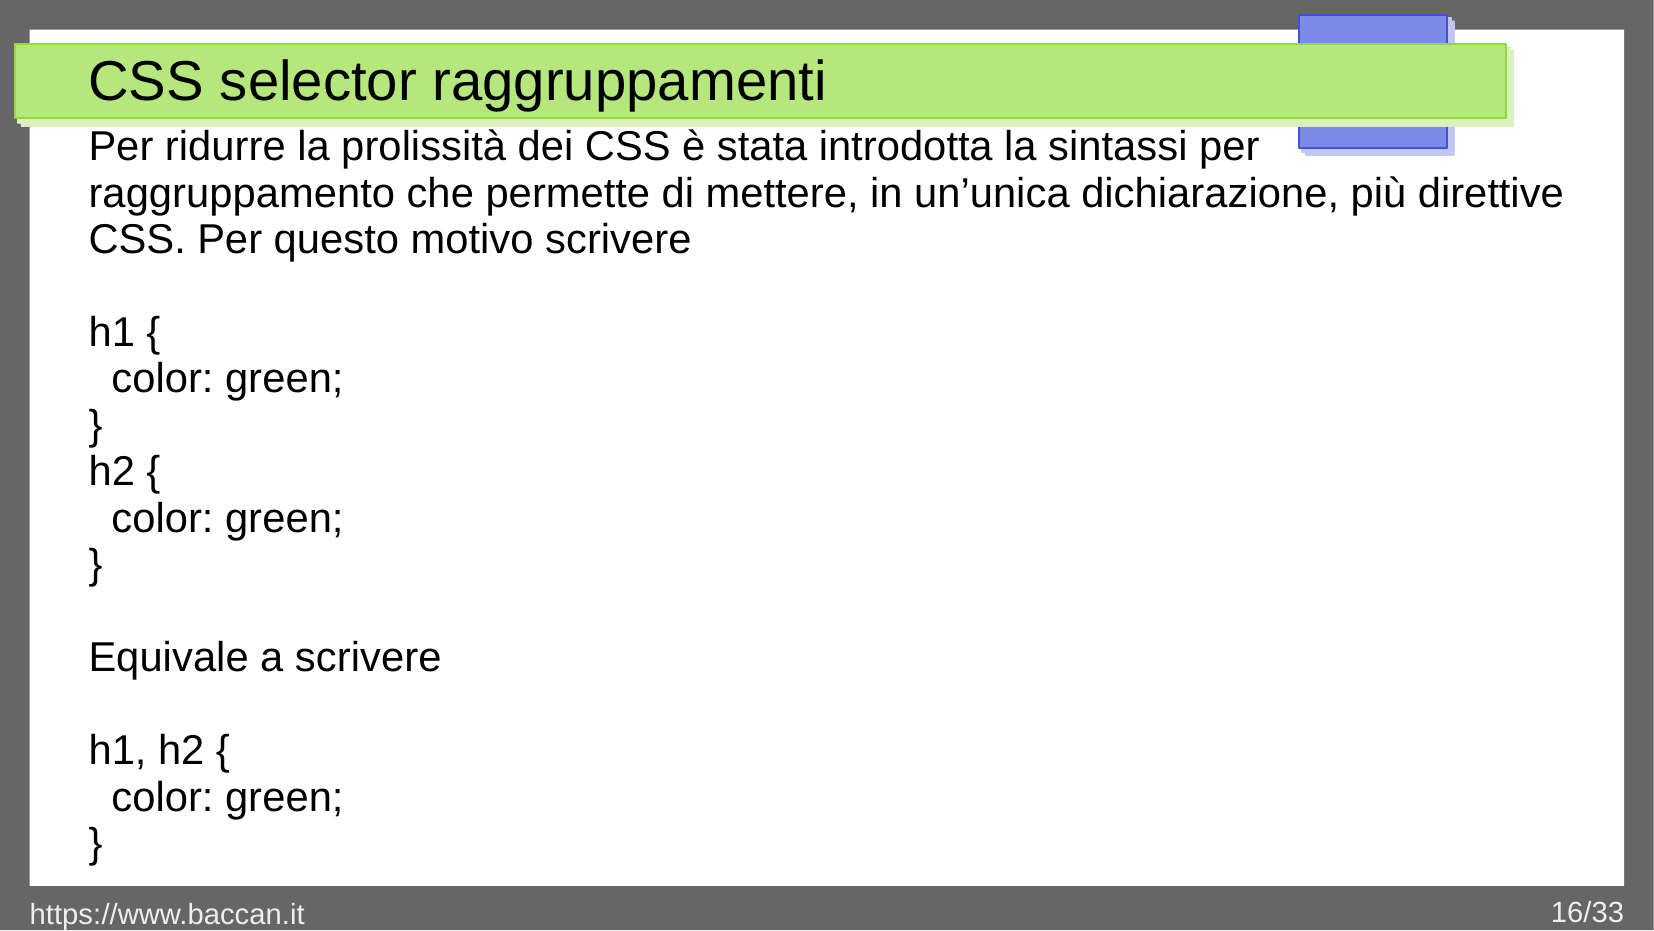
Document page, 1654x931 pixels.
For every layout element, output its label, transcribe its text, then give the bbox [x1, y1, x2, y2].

title CSS selector raggruppamenti [88, 44, 1506, 119]
text_box Per ridurre la prolissità dei CSS è stata introdotta la sintassi per raggruppamento che permette di mettere, in un’unica dichiarazione, più direttive CSS. Per questo motivo scrivere h1 { color: green; } h2 { color: green; } Equivale a scrivere h1, h2 { color: green; } [88, 122, 1565, 867]
